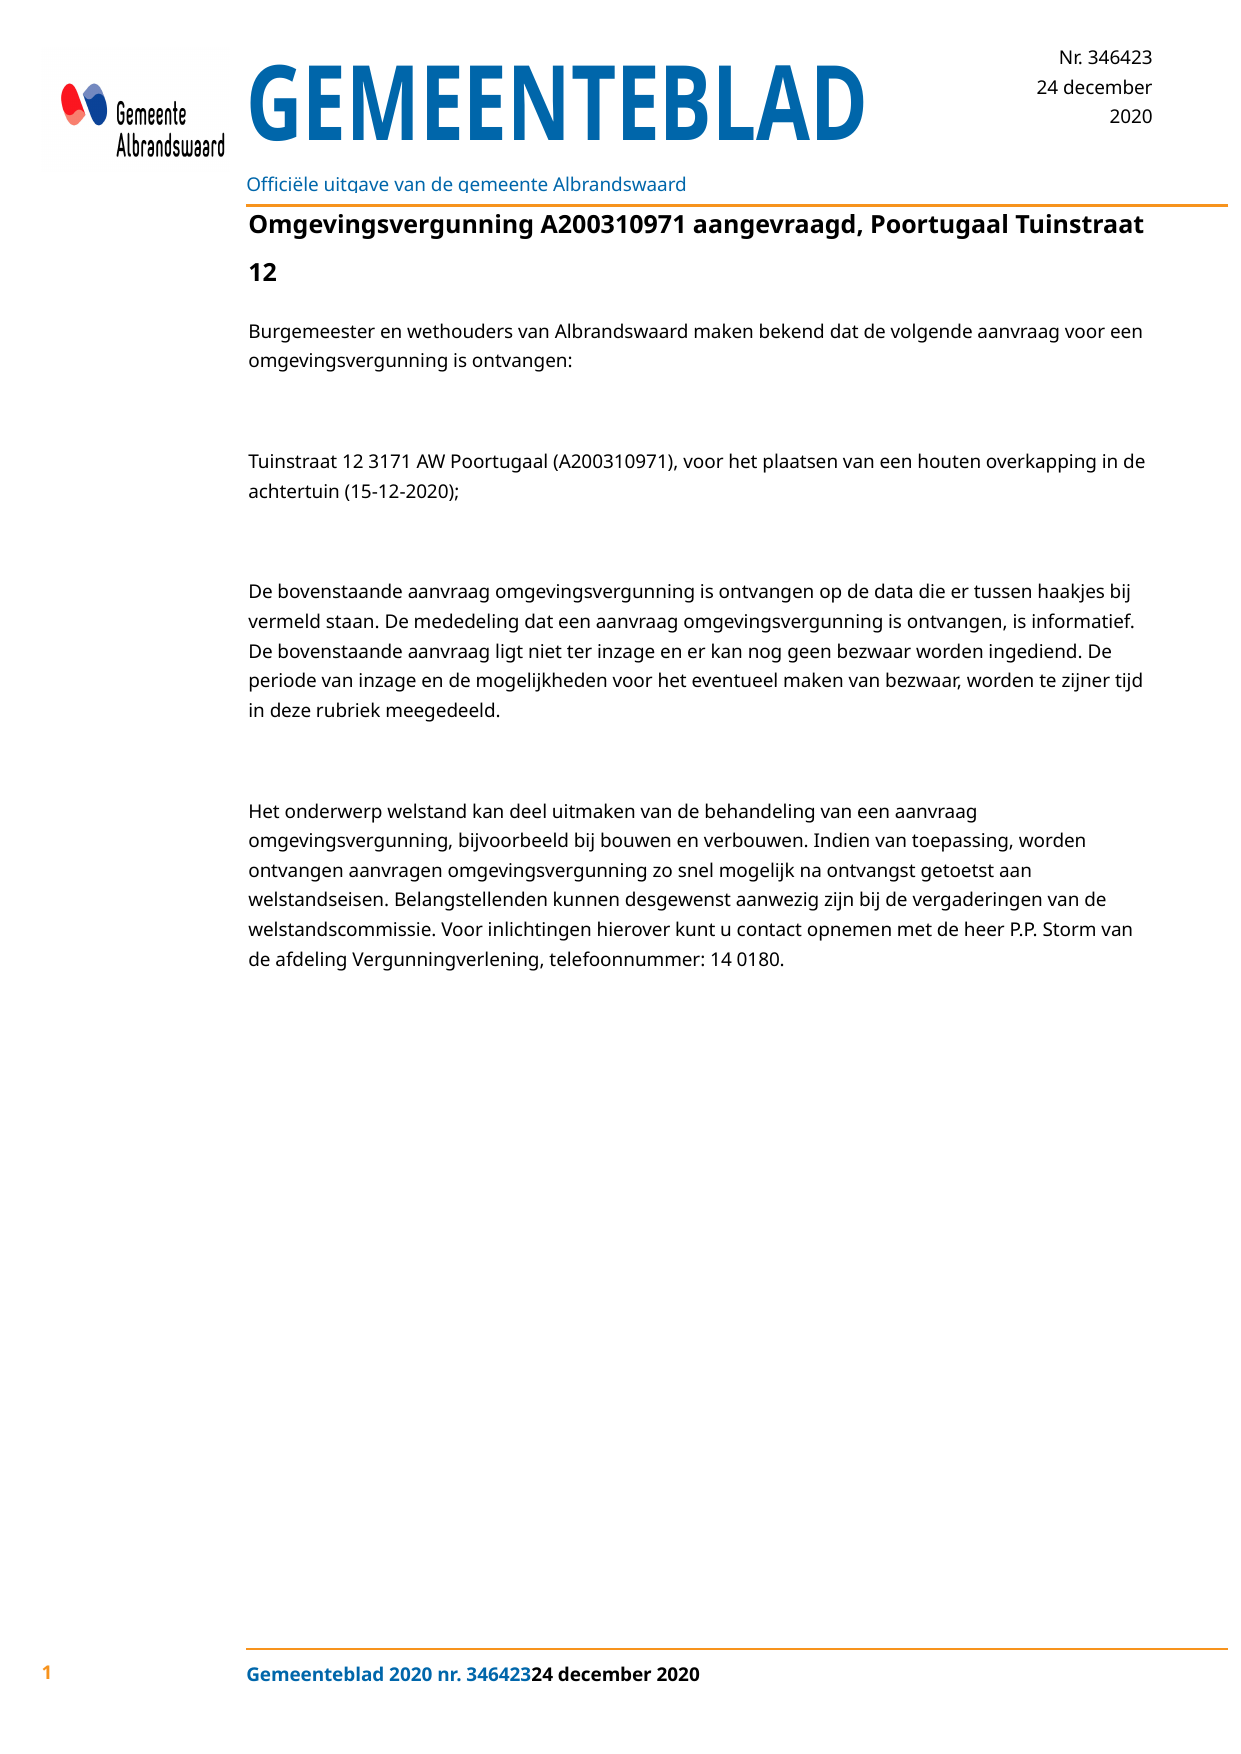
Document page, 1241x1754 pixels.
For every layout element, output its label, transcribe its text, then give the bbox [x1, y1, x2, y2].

text Burgemeester en wethouders van Albrandswaard maken bekend dat de volgende aanvraag voor een omgevingsvergunning is ontvangen: [248, 318, 1152, 373]
picture [41, 47, 231, 172]
text Omgevingsvergunning A200310971 aangevraagd, Poortugaal Tuinstraat 12 [248, 207, 1152, 288]
text Tuinstraat 12 3171 AW Poortugaal (A200310971), voor het plaatsen van een houten overkapping in de achtertuin (15-12-2020); [248, 448, 1152, 504]
text De bovenstaande aanvraag omgevingsvergunning is ontvangen op de data die er tussen haakjes bij vermeld staan. De mededeling dat een aanvraag omgevingsvergunning is ontvangen, is informatief. De bovenstaande aanvraag ligt niet ter inzage en er kan nog geen bezwaar worden ingediend. De periode van inzage en de mogelijkheden voor het eventueel maken van bezwaar, worden te zijner tijd in deze rubriek meegedeeld. [248, 579, 1152, 723]
text Het onderwerp welstand kan deel uitmaken van de behandeling van een aanvraag omgevingsvergunning, bijvoorbeeld bij bouwen en verbouwen. Indien van toepassing, worden ontvangen aanvragen omgevingsvergunning zo snel mogelijk na ontvangst getoetst aan welstandseisen. Belangstellenden kunnen desgewenst aanwezig zijn bij de vergaderingen van de welstandscommissie. Voor inlichtingen hierover kunt u contact opnemen met de heer P.P. Storm van de afdeling Vergunningverlening, telefoonnummer: 14 0180. [248, 798, 1152, 972]
